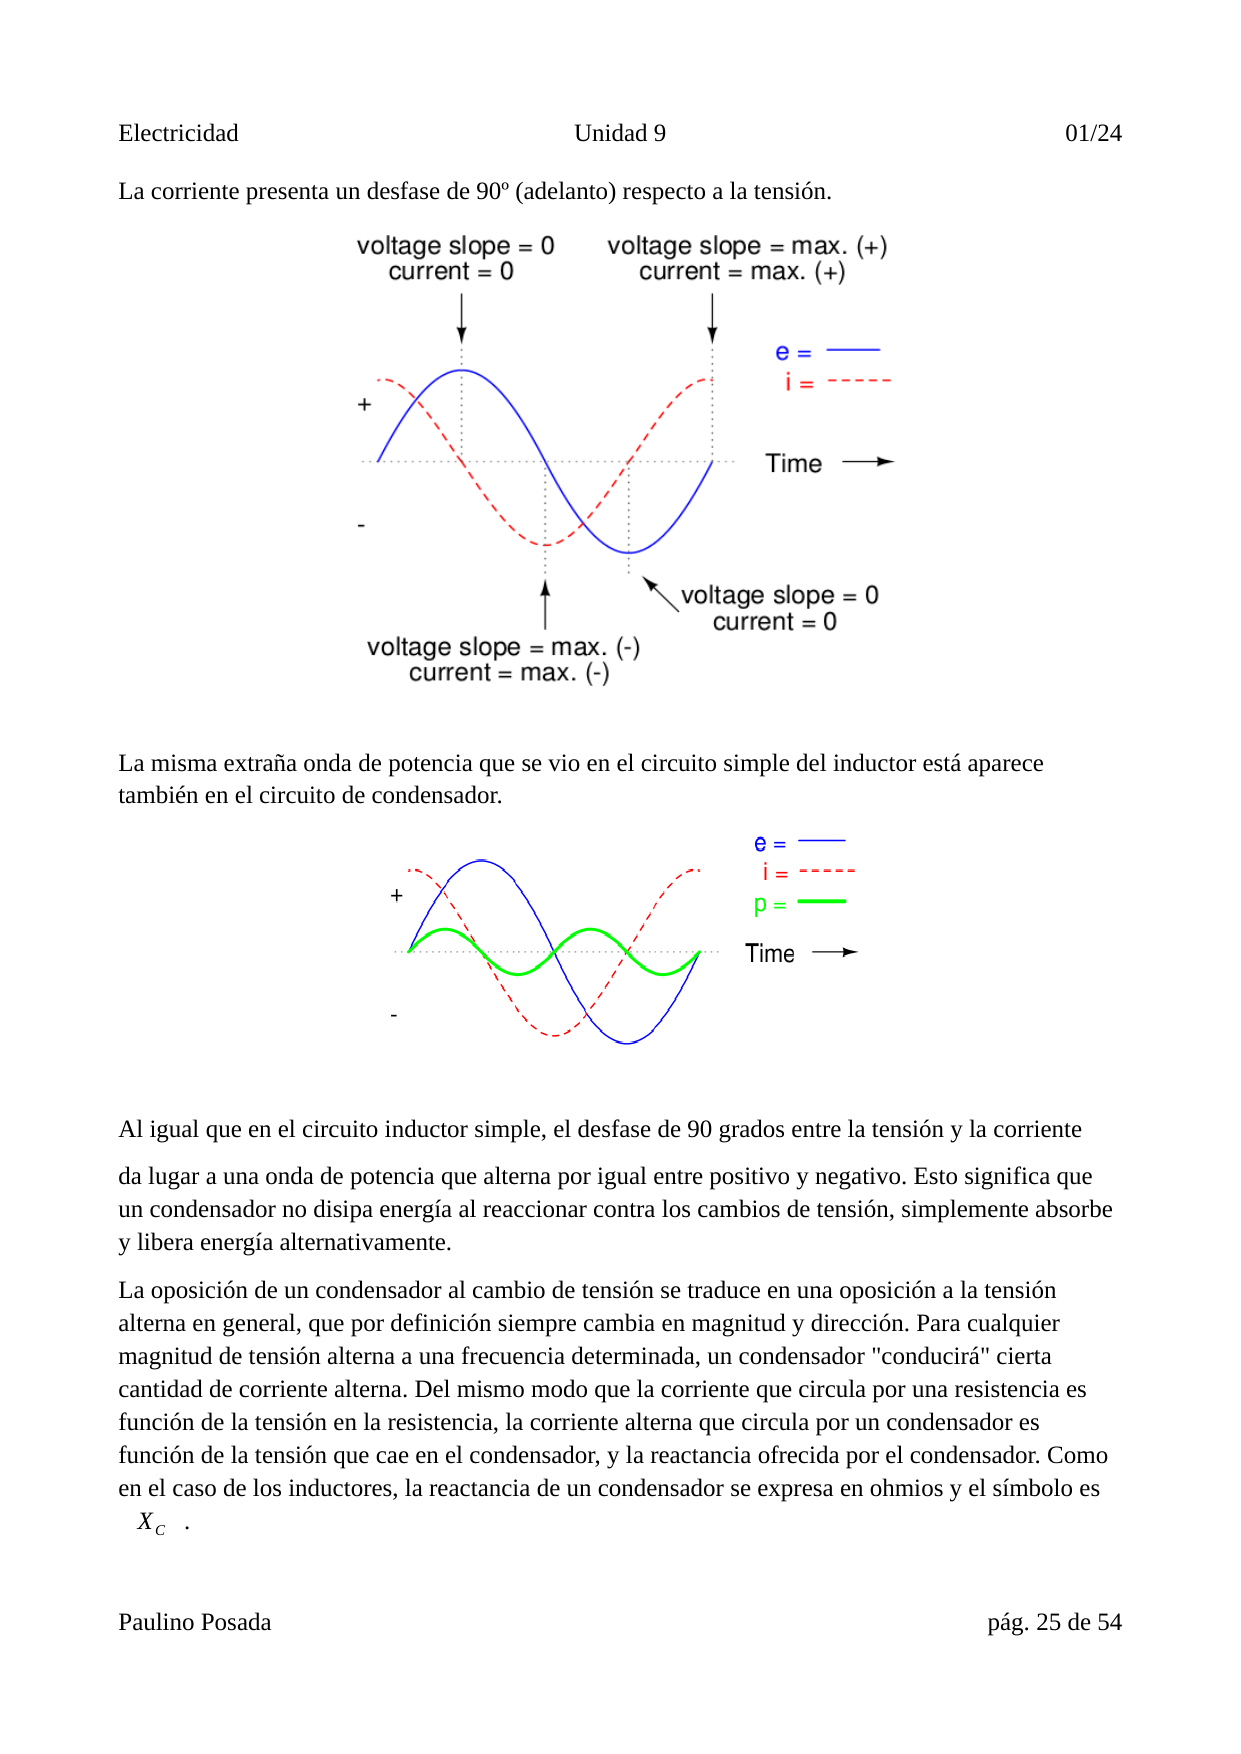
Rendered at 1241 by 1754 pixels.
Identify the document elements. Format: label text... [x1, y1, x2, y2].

picture [377, 828, 863, 1053]
text La corriente presenta un desfase de 90º (adelanto) respecto a la tensión. [118, 176, 1122, 205]
text La misma extraña onda de potencia que se vio en el circuito simple del inductor está aparece también en el circuito de condensador. [118, 748, 1122, 809]
text da lugar a una onda de potencia que alterna por igual entre positivo y negativo. Esto significa que un condensador no disipa energía al reaccionar contra los cambios de tensión, simplemente absorbe y libera energía alternativamente. [118, 1161, 1122, 1256]
text La oposición de un condensador al cambio de tensión se traduce en una oposición a la tensión alterna en general, que por definición siempre cambia en magnitud y dirección. Para cualquier magnitud de tensión alterna a una frecuencia determinada, un condensador "conducirá" cierta cantidad de corriente alterna. Del mismo modo que la corriente que circula por una resistencia es función de la tensión en la resistencia, la corriente alterna que circula por un condensador es función de la tensión que cae en el condensador, y la reactancia ofrecida por el condensador. Como en el caso de los inductores, la reactancia de un condensador se expresa en ohmios y el símbolo es. [118, 1275, 1122, 1539]
text Al igual que en el circuito inductor simple, el desfase de 90 grados entre la tensión y la corriente [118, 1114, 1122, 1143]
picture [332, 223, 908, 697]
